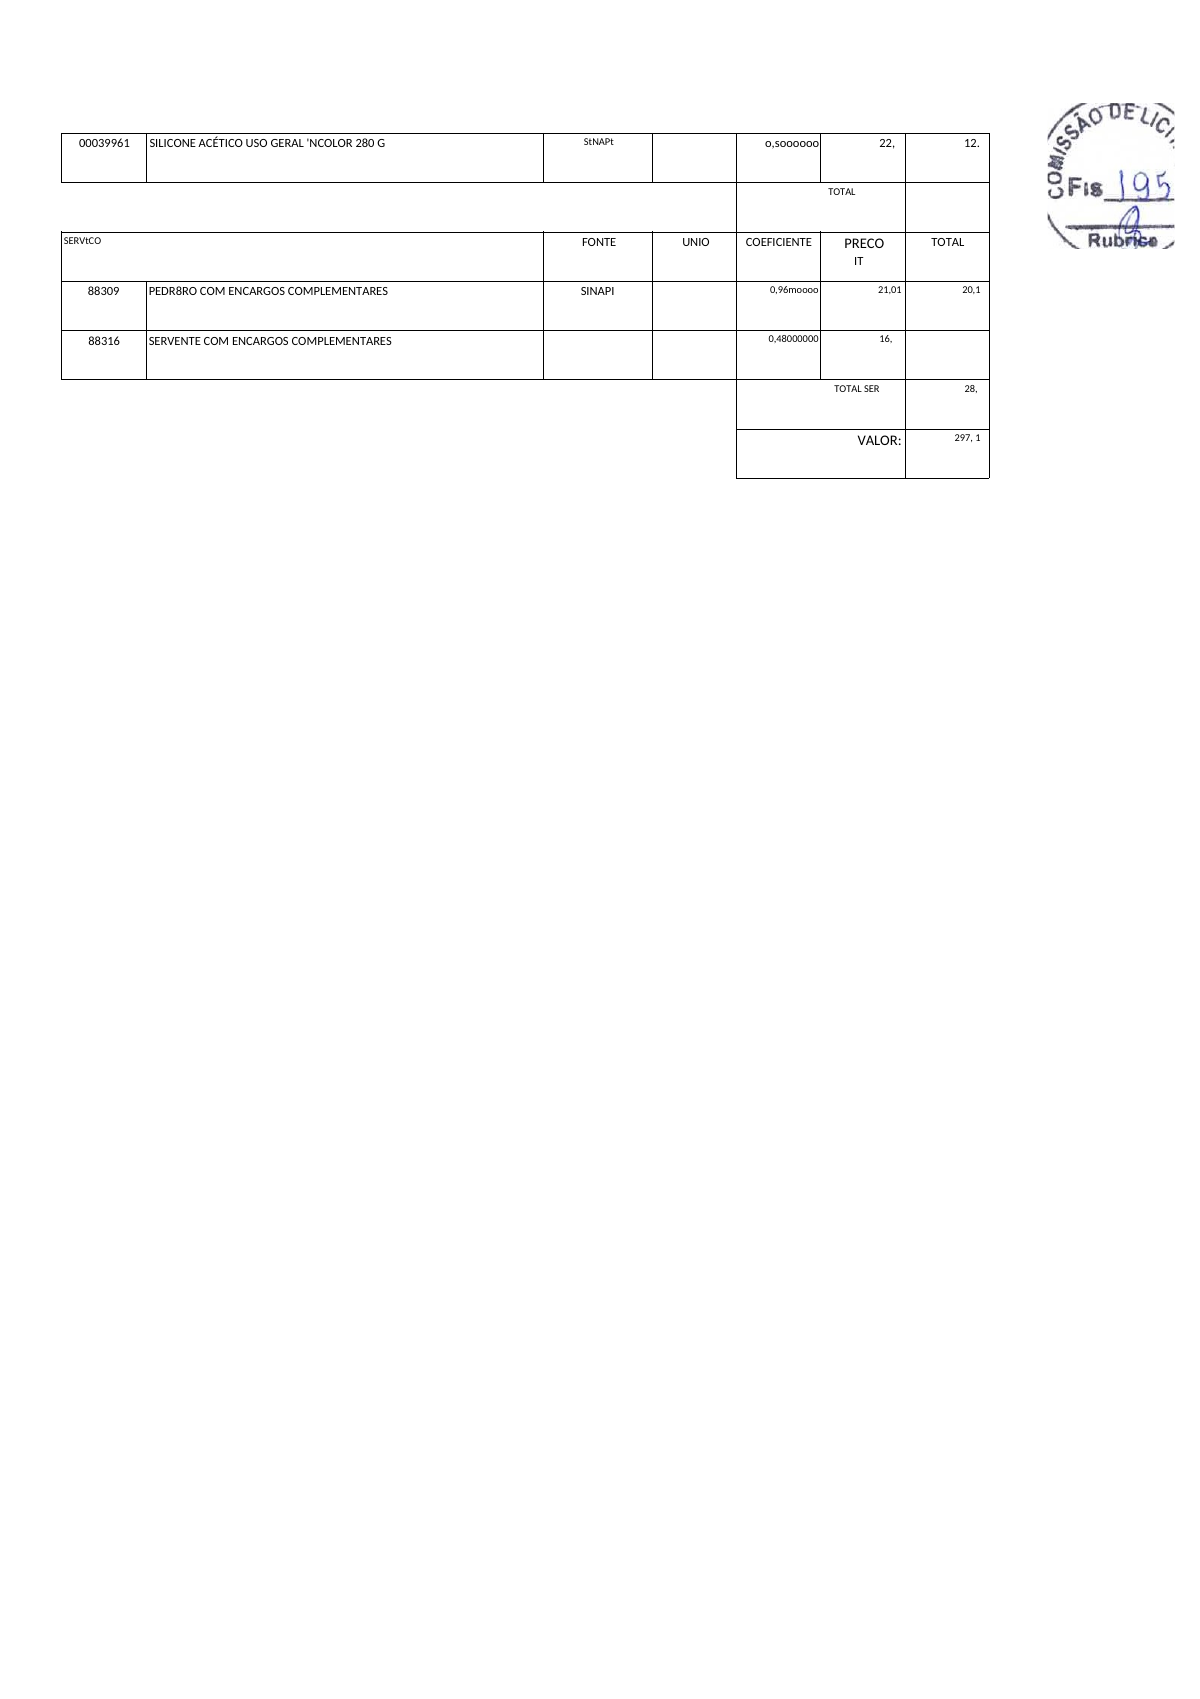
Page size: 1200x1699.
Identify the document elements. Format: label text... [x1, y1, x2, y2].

table_cell 88309 [62, 282, 146, 330]
table_header 12. [906, 134, 989, 182]
table_cell 0,48000000 [737, 331, 820, 379]
table_cell PRECO IT [821, 233, 905, 281]
table_header SILICONE ACÉTICO USO GERAL 'NCOLOR 280 G [147, 134, 543, 182]
table_cell [653, 331, 736, 379]
table_header 00039961 [62, 134, 146, 182]
table_cell [906, 331, 989, 379]
table_cell [652, 380, 736, 478]
table_cell SINAPI [544, 282, 652, 330]
table_cell [61, 183, 146, 231]
table_cell 16, [821, 331, 905, 379]
table_header [1022, 103, 1174, 478]
table_cell COEFICIENTE [737, 233, 820, 281]
table_cell [146, 380, 543, 478]
table_cell 88316 [62, 331, 146, 379]
table_cell [543, 183, 652, 231]
table_cell [737, 430, 821, 478]
table_header [61, 103, 1022, 478]
table_header [653, 134, 736, 182]
table_cell [544, 331, 652, 379]
table_cell UNIO [653, 233, 736, 281]
table_header StNAPt [544, 134, 652, 182]
table_cell 21,01 [821, 282, 905, 330]
table_cell TOTAL SER [821, 380, 905, 428]
table_cell [906, 183, 989, 231]
table_header 22, [821, 134, 905, 182]
table_cell [61, 380, 146, 478]
table_cell [543, 380, 652, 478]
table_cell 28, [906, 380, 989, 428]
table_cell TOTAL [821, 183, 905, 231]
table_cell 20,1 [906, 282, 989, 330]
table_cell [146, 183, 543, 231]
table_cell SERVENTE COM ENCARGOS COMPLEMENTARES [147, 331, 543, 379]
table_cell PEDR8RO COM ENCARGOS COMPLEMENTARES [147, 282, 543, 330]
table_cell 0,96moooo [737, 282, 820, 330]
table_cell [652, 183, 736, 231]
table_cell [737, 380, 821, 428]
table_cell VALOR: [821, 430, 905, 478]
table_header o,soooooo [737, 134, 820, 182]
table_cell [146, 233, 543, 281]
table_cell [737, 183, 821, 231]
table_cell 297, 1 [906, 430, 989, 478]
table_cell TOTAL [906, 233, 989, 281]
table_cell [653, 282, 736, 330]
table_cell FONTE [544, 233, 652, 281]
table_cell SERVtCO [62, 233, 146, 281]
